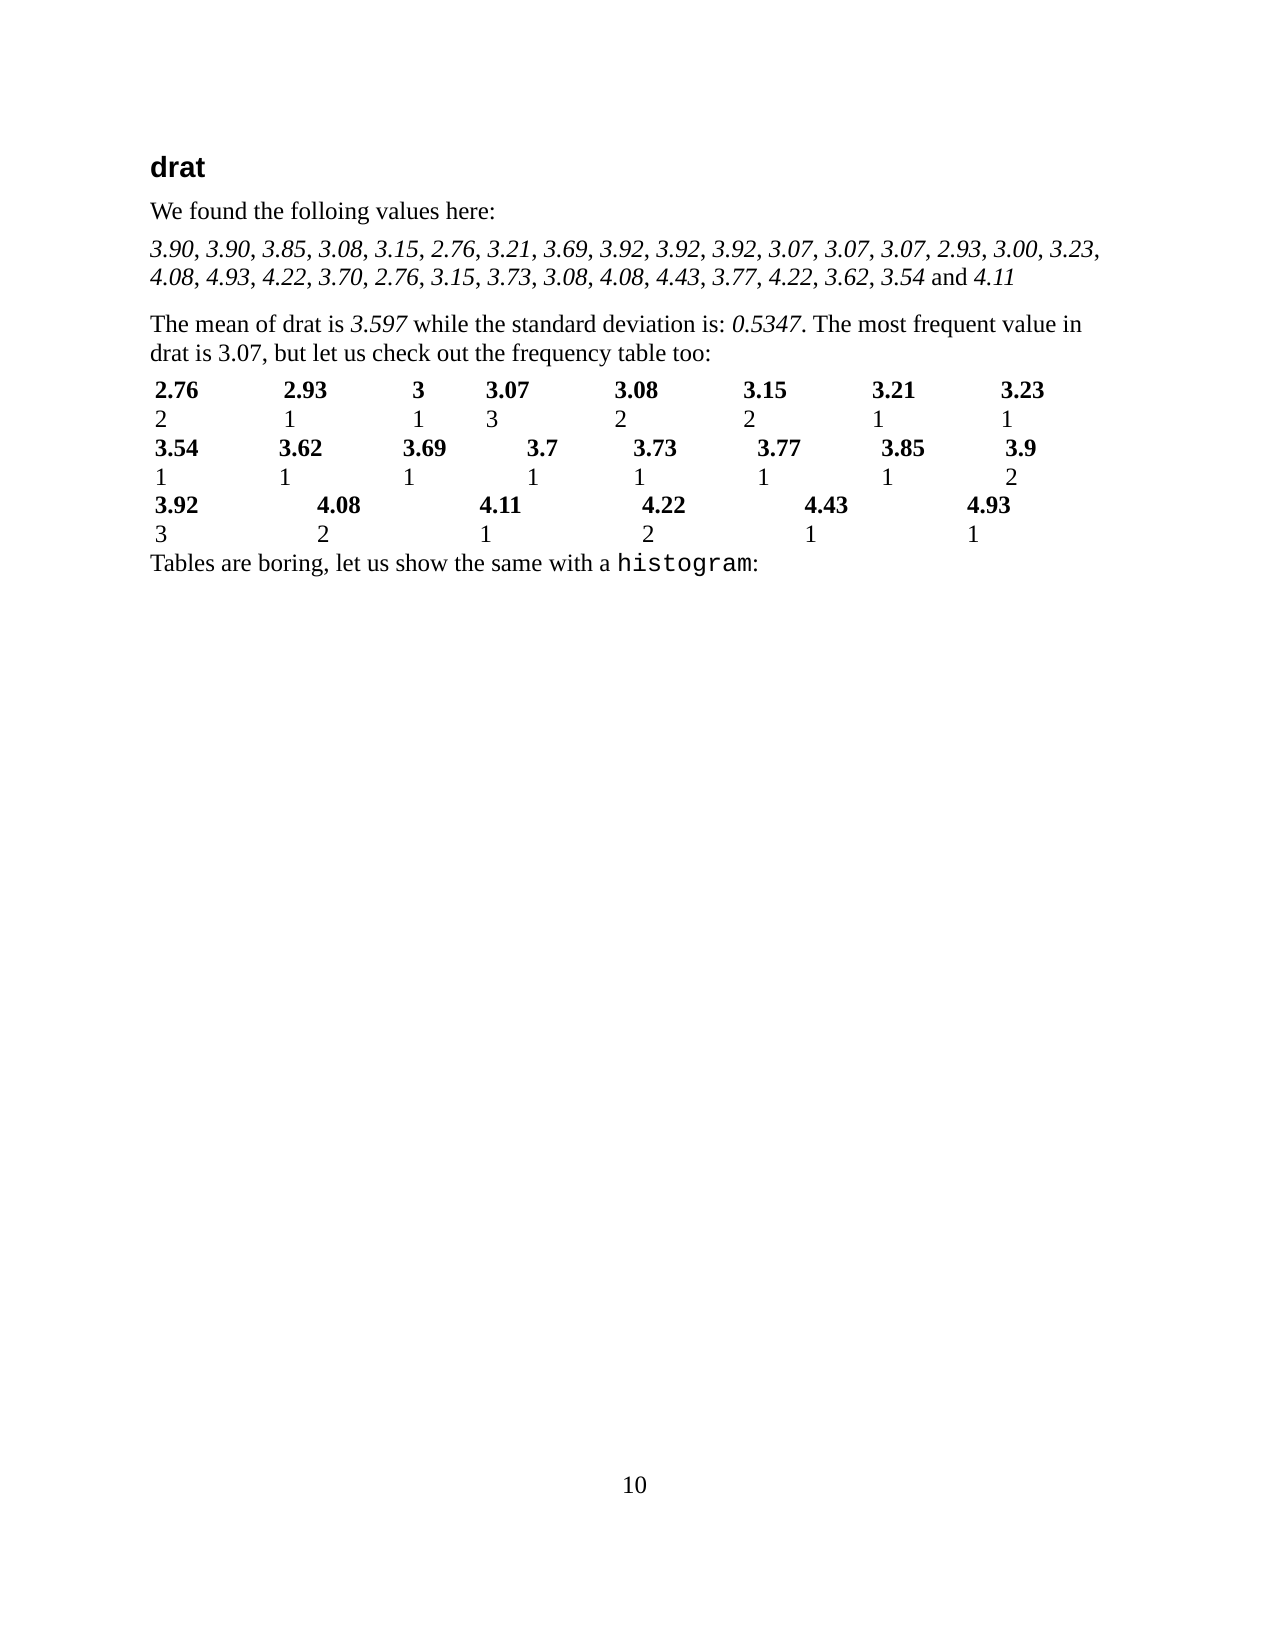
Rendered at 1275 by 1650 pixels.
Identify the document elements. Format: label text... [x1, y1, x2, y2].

table_header 2.93 [279, 376, 407, 404]
table_cell 1 [800, 519, 962, 548]
table_cell 2 [1001, 462, 1125, 491]
table_header 4.22 [638, 491, 800, 519]
table_cell 1 [867, 404, 996, 433]
table_cell 1 [996, 404, 1125, 433]
table_header 3.15 [739, 376, 867, 404]
table_header 3.73 [629, 433, 753, 462]
table_header 3.7 [522, 433, 628, 462]
table_header 3.69 [398, 433, 522, 462]
subtitle drat [150, 150, 1125, 183]
table_cell 2 [638, 519, 800, 548]
table_cell 1 [398, 462, 522, 491]
text 3.90, 3.90, 3.85, 3.08, 3.15, 2.76, 3.21, 3.69, 3.92, 3.92, 3.92, 3.07, 3.07, 3.07, 2.93, 3.00, 3.23, 4.08, 4.93, 4.22, 3.70, 2.76, 3.15, 3.73, 3.08, 4.08, 4.43, 3.77, 4.22, 3.62, 3.54 and 4.11 [150, 234, 1125, 291]
table_cell 1 [522, 462, 628, 491]
table_header 3.21 [867, 376, 996, 404]
table_cell 1 [475, 519, 637, 548]
table_cell 1 [753, 462, 877, 491]
table_cell 1 [408, 404, 481, 433]
table_header 3.23 [996, 376, 1125, 404]
table_header 2.76 [150, 376, 279, 404]
table_cell 2 [313, 519, 475, 548]
table_header 4.08 [313, 491, 475, 519]
table_header 3.9 [1001, 433, 1125, 462]
table_cell 3 [150, 519, 312, 548]
table_cell 3 [481, 404, 610, 433]
table_cell 1 [274, 462, 398, 491]
table_cell 2 [610, 404, 738, 433]
table_cell 2 [150, 404, 279, 433]
table_cell 1 [877, 462, 1001, 491]
table_header 4.93 [963, 491, 1125, 519]
table_header 3.85 [877, 433, 1001, 462]
text The mean of drat is 3.597 while the standard deviation is: 0.5347. The most frequent value in drat is 3.07, but let us check out the frequency table too: [150, 309, 1125, 367]
table_cell 1 [150, 462, 274, 491]
table_cell 2 [739, 404, 867, 433]
table_header 3.07 [481, 376, 610, 404]
table_cell 1 [279, 404, 407, 433]
table_cell 1 [629, 462, 753, 491]
table_header 3 [408, 376, 481, 404]
text Tables are boring, let us show the same with a histogram: [150, 548, 1125, 579]
table_header 4.11 [475, 491, 637, 519]
table_header 3.77 [753, 433, 877, 462]
table_cell 1 [963, 519, 1125, 548]
table_header 4.43 [800, 491, 962, 519]
table_header 3.54 [150, 433, 274, 462]
table_header 3.62 [274, 433, 398, 462]
table_header 3.92 [150, 491, 312, 519]
text We found the folloing values here: [150, 196, 1125, 225]
table_header 3.08 [610, 376, 738, 404]
